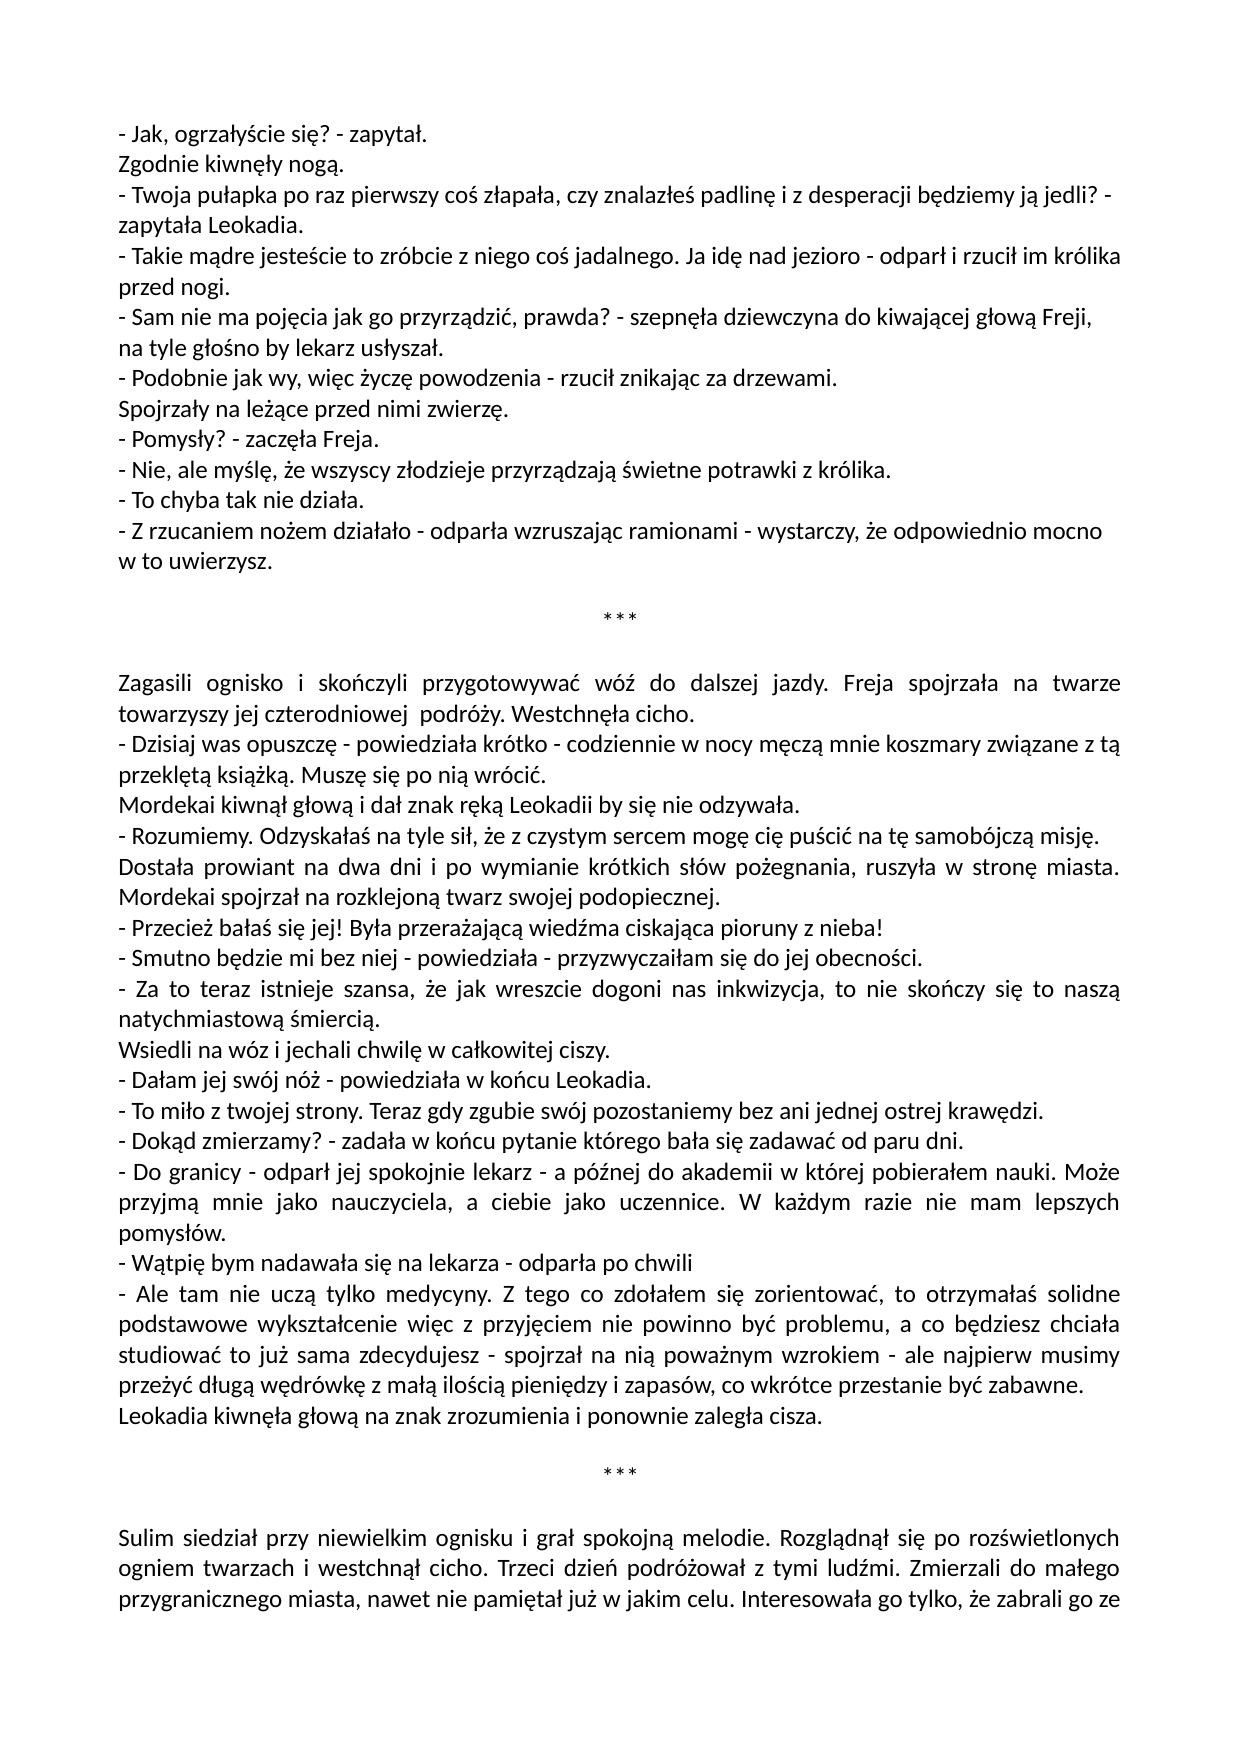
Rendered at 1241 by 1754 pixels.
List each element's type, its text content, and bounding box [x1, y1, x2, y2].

text - Twoja pułapka po raz pierwszy coś złapała, czy znalazłeś padlinę i z desperacji będziemy ją jedli? - zapytała Leokadia. [118, 179, 1122, 240]
text Zgodnie kiwnęły nogą. [118, 149, 1122, 179]
text - Do granicy - odparł jej spokojnie lekarz - a późnej do akademii w której pobierałem nauki. Może przyjmą mnie jako nauczyciela, a ciebie jako uczennice. W każdym razie nie mam lepszych pomysłów. [118, 1156, 1122, 1247]
text - Rozumiemy. Odzyskałaś na tyle sił, że z czystym sercem mogę cię puścić na tę samobójczą misję. [118, 820, 1122, 851]
text Mordekai kiwnął głową i dał znak ręką Leokadii by się nie odzywała. [118, 789, 1122, 820]
text - Przecież bałaś się jej! Była przerażającą wiedźma ciskająca pioruny z nieba! [118, 912, 1122, 942]
text - Podobnie jak wy, więc życzę powodzenia - rzucił znikając za drzewami. [118, 362, 1122, 393]
text - Z rzucaniem nożem działało - odparła wzruszając ramionami - wystarczy, że odpowiednio mocno w to uwierzysz. [118, 515, 1122, 576]
text - Dokąd zmierzamy? - zadała w końcu pytanie którego bała się zadawać od paru dni. [118, 1125, 1122, 1156]
text *** [118, 1461, 1122, 1492]
text Dostała prowiant na dwa dni i po wymianie krótkich słów pożegnania, ruszyła w stronę miasta. Mordekai spojrzał na rozklejoną twarz swojej podopiecznej. [118, 851, 1122, 912]
text - Za to teraz istnieje szansa, że jak wreszcie dogoni nas inkwizycja, to nie skończy się to naszą natychmiastową śmiercią. [118, 973, 1122, 1034]
text - To chyba tak nie działa. [118, 484, 1122, 515]
text - Wątpię bym nadawała się na lekarza - odparła po chwili [118, 1247, 1122, 1278]
text Wsiedli na wóz i jechali chwilę w całkowitej ciszy. [118, 1034, 1122, 1064]
text Zagasili ognisko i skończyli przygotowywać wóź do dalszej jazdy. Freja spojrzała na twarze towarzyszy jej czterodniowej podróży. Westchnęła cicho. [118, 667, 1122, 728]
text - Takie mądre jesteście to zróbcie z niego coś jadalnego. Ja idę nad jezioro - odparł i rzucił im królika przed nogi. [118, 240, 1122, 301]
text - Jak, ogrzałyście się? - zapytał. [118, 118, 1122, 149]
text *** [118, 606, 1122, 637]
text - Ale tam nie uczą tylko medycyny. Z tego co zdołałem się zorientować, to otrzymałaś solidne podstawowe wykształcenie więc z przyjęciem nie powinno być problemu, a co będziesz chciała studiować to już sama zdecydujesz - spojrzał na nią poważnym wzrokiem - ale najpierw musimy przeżyć długą wędrówkę z małą ilością pieniędzy i zapasów, co wkrótce przestanie być zabawne. [118, 1278, 1122, 1400]
text Spojrzały na leżące przed nimi zwierzę. [118, 393, 1122, 423]
text Leokadia kiwnęła głową na znak zrozumienia i ponownie zaległa cisza. [118, 1400, 1122, 1431]
text Sulim siedział przy niewielkim ognisku i grał spokojną melodie. Rozglądnął się po rozświetlonych ogniem twarzach i westchnął cicho. Trzeci dzień podróżował z tymi ludźmi. Zmierzali do małego przygranicznego miasta, nawet nie pamiętał już w jakim celu. Interesowała go tylko, że zabrali go ze [118, 1522, 1122, 1614]
text - Dzisiaj was opuszczę - powiedziała krótko - codziennie w nocy męczą mnie koszmary związane z tą przeklętą książką. Muszę się po nią wrócić. [118, 728, 1122, 789]
text - Nie, ale myślę, że wszyscy złodzieje przyrządzają świetne potrawki z królika. [118, 454, 1122, 484]
text - Dałam jej swój nóż - powiedziała w końcu Leokadia. [118, 1064, 1122, 1095]
text - Smutno będzie mi bez niej - powiedziała - przyzwyczaiłam się do jej obecności. [118, 942, 1122, 973]
text - Sam nie ma pojęcia jak go przyrządzić, prawda? - szepnęła dziewczyna do kiwającej głową Freji, na tyle głośno by lekarz usłyszał. [118, 301, 1122, 362]
text - Pomysły? - zaczęła Freja. [118, 423, 1122, 454]
text - To miło z twojej strony. Teraz gdy zgubie swój pozostaniemy bez ani jednej ostrej krawędzi. [118, 1095, 1122, 1125]
